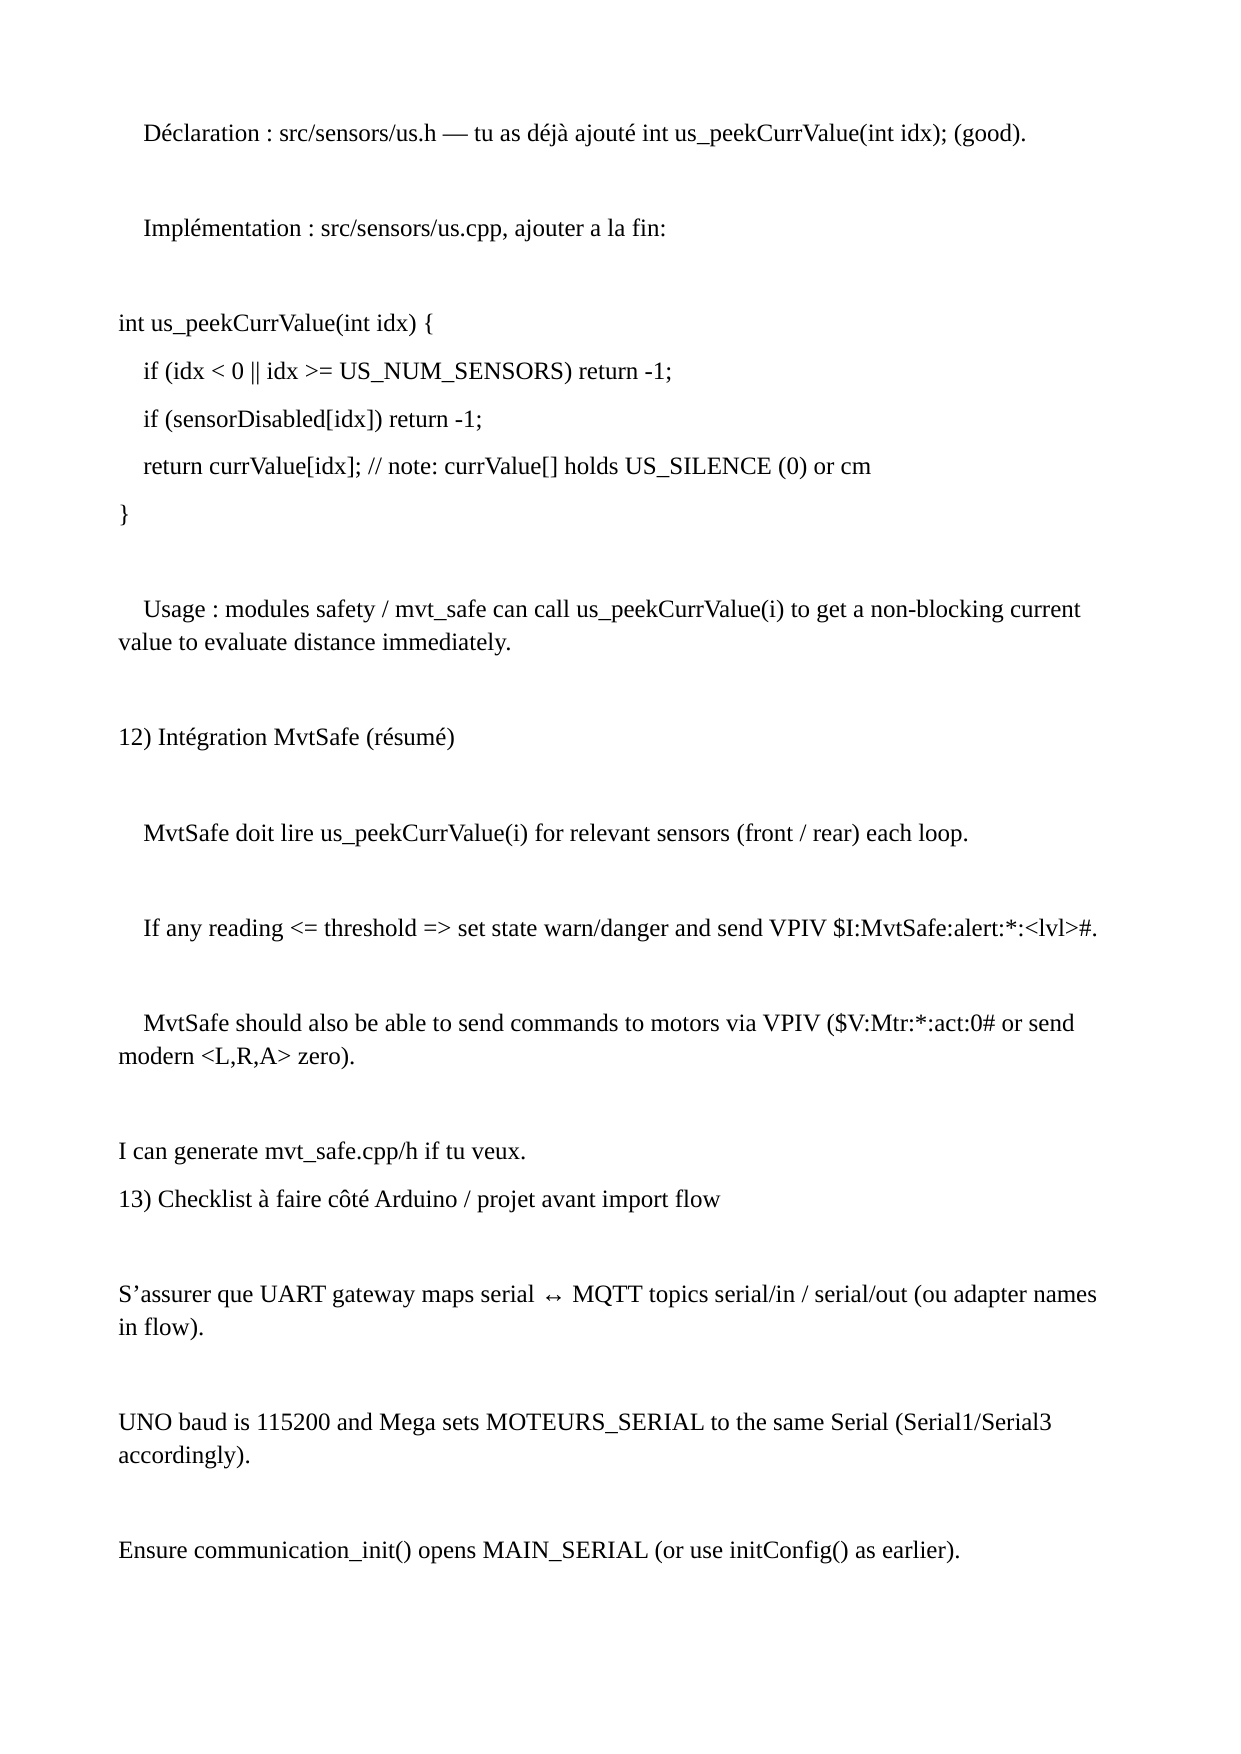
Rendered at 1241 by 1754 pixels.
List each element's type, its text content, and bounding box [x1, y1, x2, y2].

text int us_peekCurrValue(int idx) { [118, 308, 1122, 337]
text UNO baud is 115200 and Mega sets MOTEURS_SERIAL to the same Serial (Serial1/Serial3 accordingly). [118, 1407, 1122, 1469]
text S’assurer que UART gateway maps serial ↔ MQTT topics serial/in / serial/out (ou adapter names in flow). [118, 1279, 1122, 1341]
text Déclaration : src/sensors/us.h — tu as déjà ajouté int us_peekCurrValue(int idx); (good). [118, 118, 1122, 147]
text Usage : modules safety / mvt_safe can call us_peekCurrValue(i) to get a non-blocking current value to evaluate distance immediately. [118, 594, 1122, 656]
text 13) Checklist à faire côté Arduino / projet avant import flow [118, 1184, 1122, 1213]
text if (idx < 0 || idx >= US_NUM_SENSORS) return -1; [118, 356, 1122, 385]
text Implémentation : src/sensors/us.cpp, ajouter a la fin: [118, 213, 1122, 242]
text if (sensorDisabled[idx]) return -1; [118, 404, 1122, 432]
text Ensure communication_init() opens MAIN_SERIAL (or use initConfig() as earlier). [118, 1536, 1122, 1564]
text I can generate mvt_safe.cpp/h if tu veux. [118, 1136, 1122, 1165]
text If any reading <= threshold => set state warn/danger and send VPIV $I:MvtSafe:alert:*:<lvl>#. [118, 913, 1122, 942]
text 12) Intégration MvtSafe (résumé) [118, 722, 1122, 751]
text return currValue[idx]; // note: currValue[] holds US_SILENCE (0) or cm [118, 451, 1122, 480]
text MvtSafe should also be able to send commands to motors via VPIV ($V:Mtr:*:act:0# or send modern <L,R,A> zero). [118, 1008, 1122, 1070]
text } [118, 499, 1122, 528]
text MvtSafe doit lire us_peekCurrValue(i) for relevant sensors (front / rear) each loop. [118, 818, 1122, 846]
